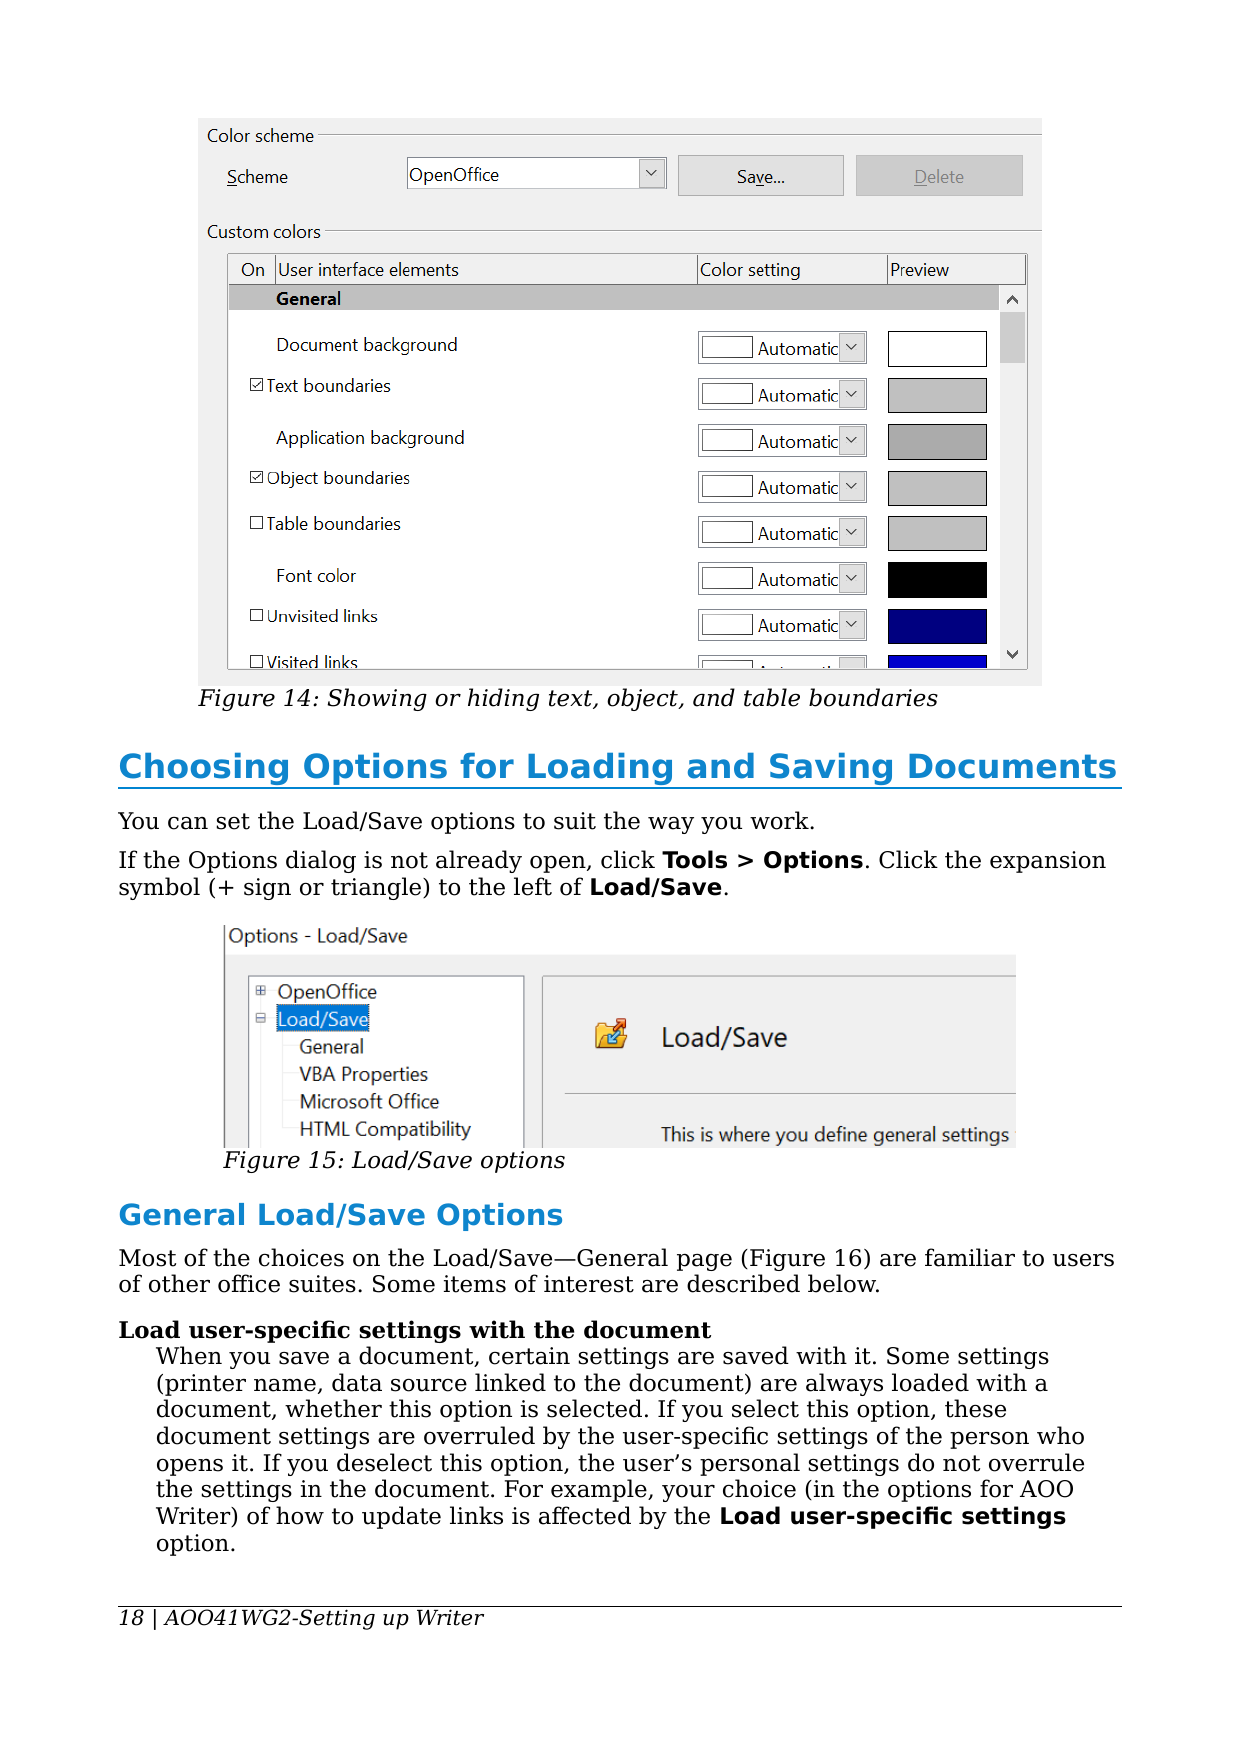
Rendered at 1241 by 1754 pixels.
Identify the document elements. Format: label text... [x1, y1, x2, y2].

text When you save a document, certain settings are saved with it. Some settings (printer name, data source linked to the document) are always loaded with a document, whether this option is selected. If you select this option, these document settings are overruled by the user-specific settings of the person who opens it. If you deselect this option, the user’s personal settings do not overrule the settings in the document. For example, your choice (in the options for AOO Writer) of how to update links is affected by the Load user-specific settings option. [156, 1343, 1122, 1557]
text If the Options dialog is not already open, click Tools > Options. Click the expansion symbol (+ sign or triangle) to the left of Load/Save. [118, 847, 1122, 900]
subtitle Choosing Options for Loading and Saving Documents [118, 748, 1122, 787]
text Load user-specific settings with the document [118, 1316, 1122, 1343]
text Figure 15: Load/Save options [223, 1148, 1017, 1174]
picture [198, 118, 1042, 686]
subtitle General Load/Save Options [118, 1198, 1122, 1232]
picture [223, 925, 1016, 1148]
text You can set the Load/Save options to suit the way you work. [118, 808, 1122, 834]
text Most of the choices on the Load/Save—General page (Figure 16) are familiar to users of other office suites. Some items of interest are described below. [118, 1245, 1122, 1298]
text Figure 14: Showing or hiding text, object, and table boundaries [198, 686, 1042, 712]
